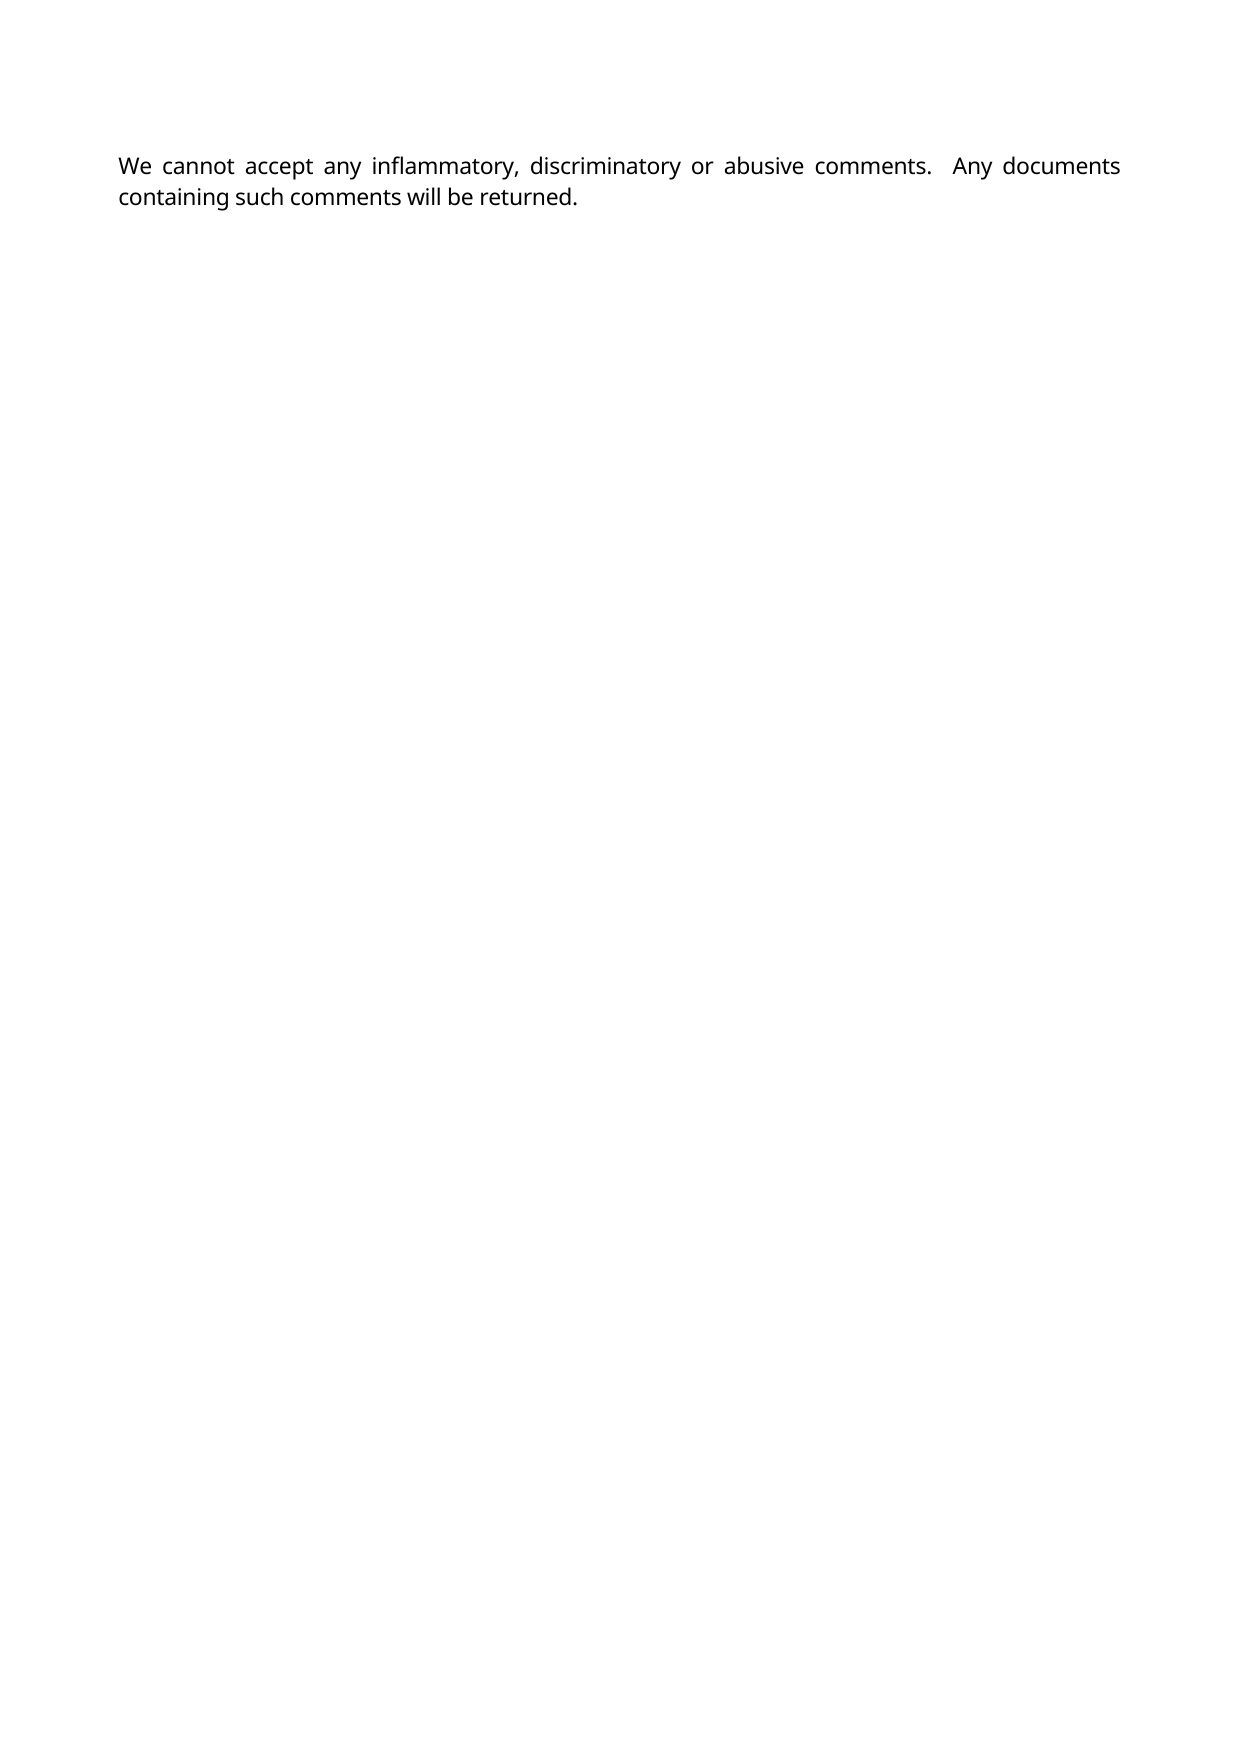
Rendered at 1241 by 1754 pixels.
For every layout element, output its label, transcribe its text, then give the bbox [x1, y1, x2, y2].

text We cannot accept any inflammatory, discriminatory or abusive comments. Any documents containing such comments will be returned. [118, 150, 1122, 212]
